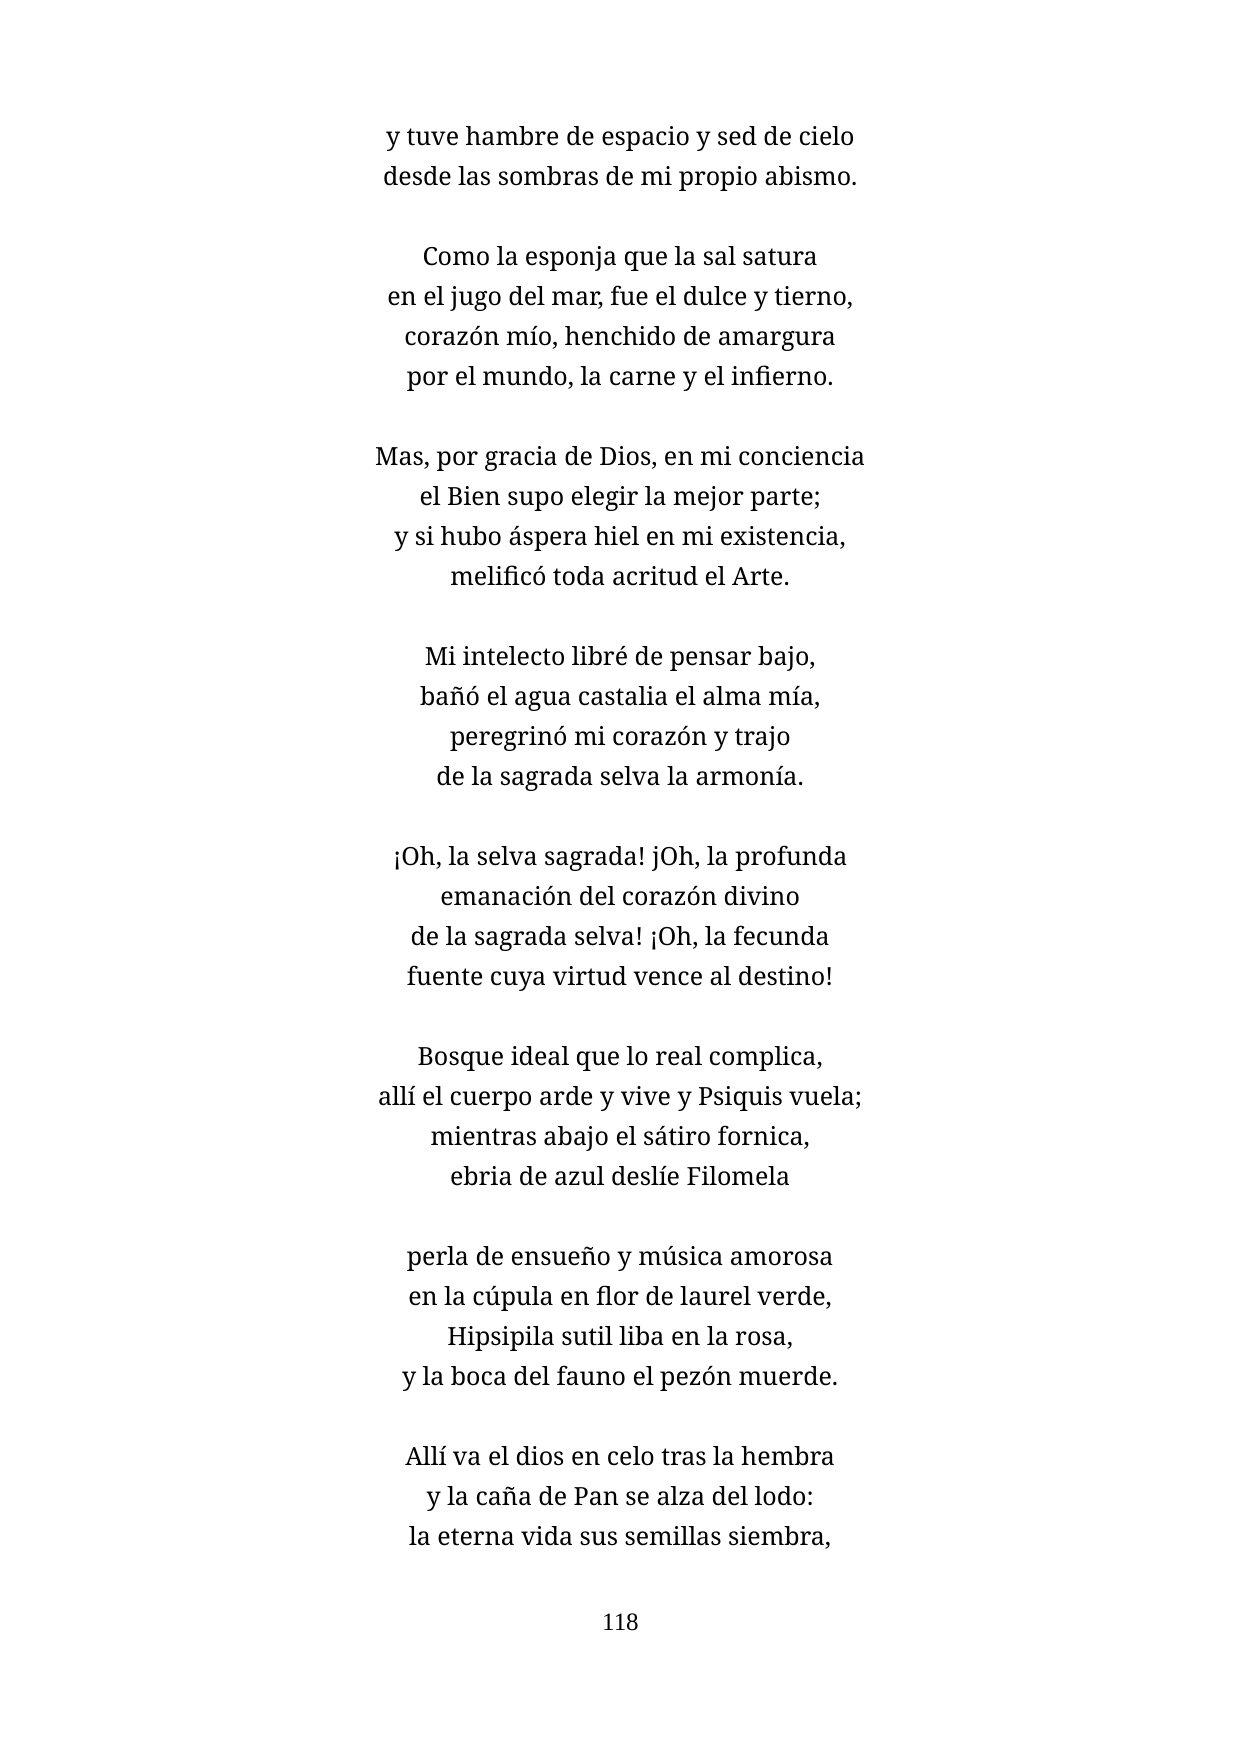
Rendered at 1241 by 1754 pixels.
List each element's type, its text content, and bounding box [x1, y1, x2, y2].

text en el jugo del mar, fue el dulce y tierno, [118, 278, 1122, 312]
text y la boca del fauno el pezón muerde. [118, 1358, 1122, 1392]
text Bosque ideal que lo real complica, [118, 1038, 1122, 1072]
text ¡Oh, la selva sagrada! jOh, la profunda [118, 838, 1122, 872]
text Mas, por gracia de Dios, en mi conciencia [118, 438, 1122, 472]
text por el mundo, la carne y el infierno. [118, 358, 1122, 392]
text el Bien supo elegir la mejor parte; [118, 478, 1122, 512]
text peregrinó mi corazón y trajo [118, 718, 1122, 752]
text perla de ensueño y música amorosa [118, 1238, 1122, 1272]
text de la sagrada selva! ¡Oh, la fecunda [118, 918, 1122, 952]
text de la sagrada selva la armonía. [118, 758, 1122, 792]
text Mi intelecto libré de pensar bajo, [118, 638, 1122, 672]
text emanación del corazón divino [118, 878, 1122, 912]
text corazón mío, henchido de amargura [118, 318, 1122, 352]
text desde las sombras de mi propio abismo. [118, 158, 1122, 192]
text en la cúpula en flor de laurel verde, [118, 1278, 1122, 1312]
text la eterna vida sus semillas siembra, [118, 1518, 1122, 1552]
text Allí va el dios en celo tras la hembra [118, 1438, 1122, 1472]
text Como la esponja que la sal satura [118, 238, 1122, 272]
text mientras abajo el sátiro fornica, [118, 1118, 1122, 1152]
text y tuve hambre de espacio y sed de cielo [118, 118, 1122, 152]
text fuente cuya virtud vence al destino! [118, 958, 1122, 992]
text y la caña de Pan se alza del lodo: [118, 1478, 1122, 1512]
text y si hubo áspera hiel en mi existencia, [118, 518, 1122, 552]
text melificó toda acritud el Arte. [118, 558, 1122, 592]
text bañó el agua castalia el alma mía, [118, 678, 1122, 712]
text ebria de azul deslíe Filomela [118, 1158, 1122, 1192]
text allí el cuerpo arde y vive y Psiquis vuela; [118, 1078, 1122, 1112]
text Hipsipila sutil liba en la rosa, [118, 1318, 1122, 1352]
